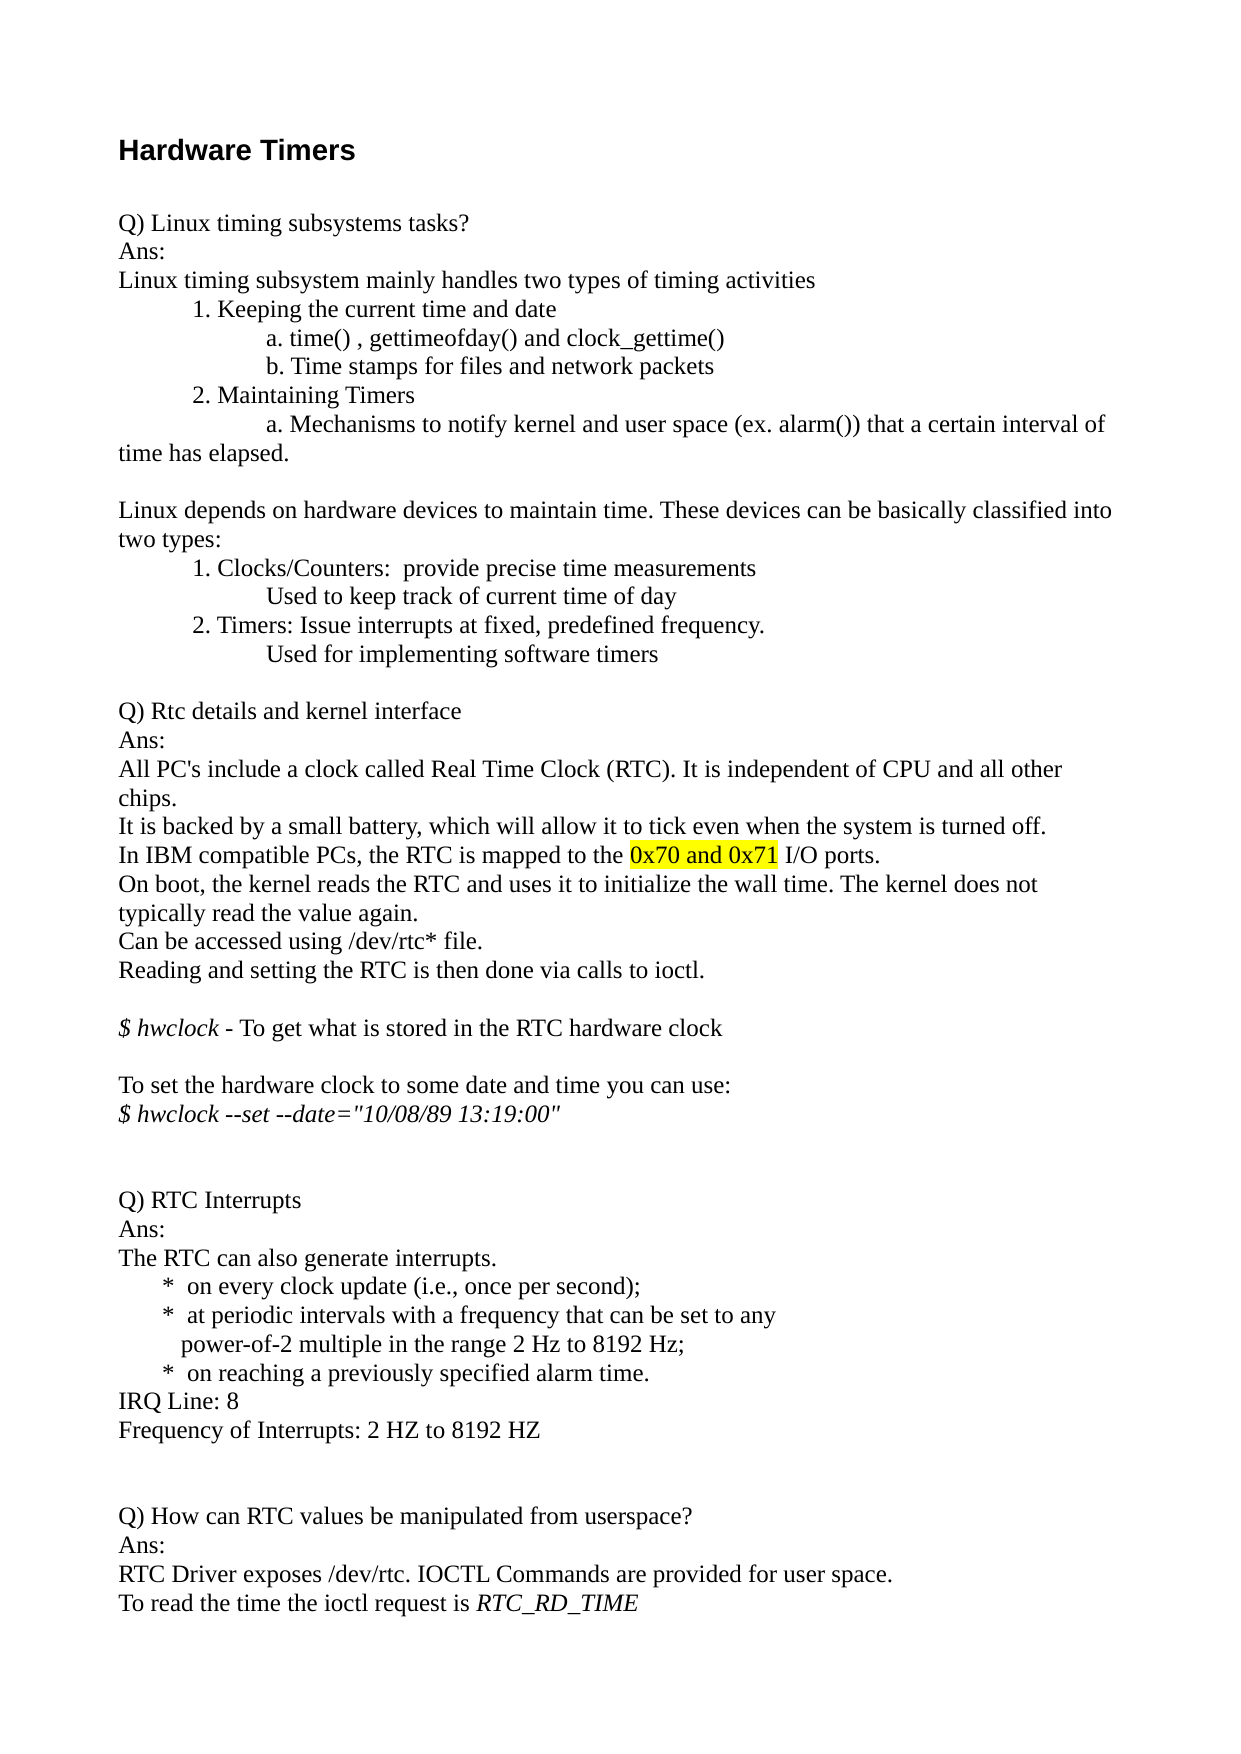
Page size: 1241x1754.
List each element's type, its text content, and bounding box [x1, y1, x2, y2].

text Q) Linux timing subsystems tasks? [118, 208, 1122, 236]
text 1. Clocks/Counters: provide precise time measurements [118, 553, 1122, 581]
text * on every clock update (i.e., once per second); [118, 1271, 1122, 1300]
text Linux depends on hardware devices to maintain time. These devices can be basically classified into two types: [118, 495, 1122, 553]
text RTC Driver exposes /dev/rtc. IOCTL Commands are provided for user space. [118, 1559, 1122, 1588]
text $ hwclock --set --date="10/08/89 13:19:00" [118, 1099, 1122, 1128]
text Frequency of Interrupts: 2 HZ to 8192 HZ [118, 1415, 1122, 1444]
text Q) RTC Interrupts [118, 1185, 1122, 1214]
text a. time() , gettimeofday() and clock_gettime() [118, 323, 1122, 351]
text Ans: [118, 236, 1122, 265]
text Ans: [118, 1530, 1122, 1559]
text Used for implementing software timers [118, 639, 1122, 668]
text 1. Keeping the current time and date [118, 294, 1122, 323]
text IRQ Line: 8 [118, 1386, 1122, 1415]
text * on reaching a previously specified alarm time. [118, 1358, 1122, 1386]
text Q) Rtc details and kernel interface [118, 696, 1122, 725]
text On boot, the kernel reads the RTC and uses it to initialize the wall time. The kernel does not typically read the value again. [118, 869, 1122, 926]
subtitle Hardware Timers [118, 133, 1122, 166]
text * at periodic intervals with a frequency that can be set to any [118, 1300, 1122, 1329]
text 2. Timers: Issue interrupts at fixed, predefined frequency. [118, 610, 1122, 639]
text Can be accessed using /dev/rtc* file. [118, 926, 1122, 955]
text All PC's include a clock called Real Time Clock (RTC). It is independent of CPU and all other chips. [118, 754, 1122, 811]
text To read the time the ioctl request is RTC_RD_TIME [118, 1588, 1122, 1616]
text In IBM compatible PCs, the RTC is mapped to the 0x70 and 0x71 I/O ports. [118, 840, 1122, 869]
text Q) How can RTC values be manipulated from userspace? [118, 1501, 1122, 1530]
text Used to keep track of current time of day [118, 581, 1122, 610]
text It is backed by a small battery, which will allow it to tick even when the system is turned off. [118, 811, 1122, 840]
text power-of-2 multiple in the range 2 Hz to 8192 Hz; [118, 1329, 1122, 1358]
text 2. Maintaining Timers [118, 380, 1122, 409]
text b. Time stamps for files and network packets [118, 351, 1122, 380]
text Reading and setting the RTC is then done via calls to ioctl. [118, 955, 1122, 984]
text a. Mechanisms to notify kernel and user space (ex. alarm()) that a certain interval of time has elapsed. [118, 409, 1122, 466]
text The RTC can also generate interrupts. [118, 1243, 1122, 1271]
text To set the hardware clock to some date and time you can use: [118, 1070, 1122, 1099]
text $ hwclock - To get what is stored in the RTC hardware clock [118, 1013, 1122, 1041]
text Ans: [118, 725, 1122, 754]
text Ans: [118, 1214, 1122, 1243]
text Linux timing subsystem mainly handles two types of timing activities [118, 265, 1122, 294]
